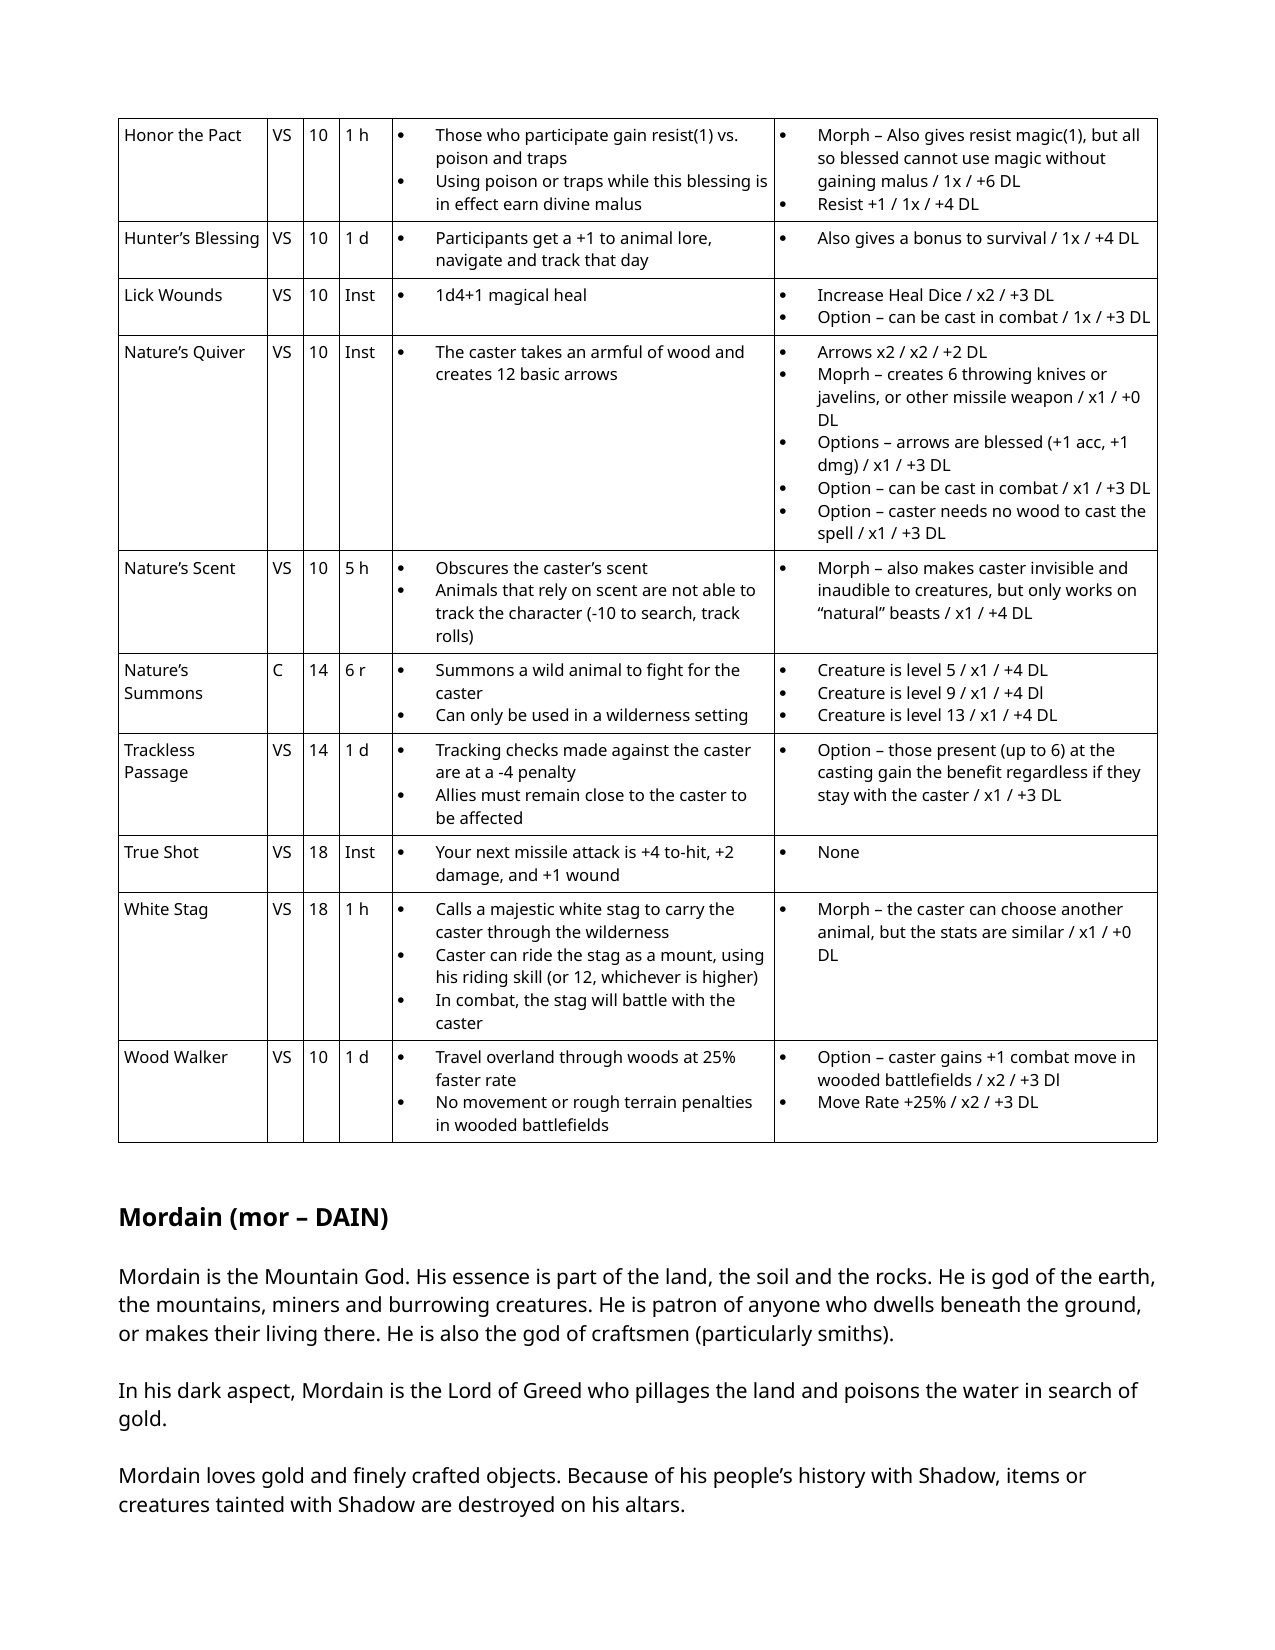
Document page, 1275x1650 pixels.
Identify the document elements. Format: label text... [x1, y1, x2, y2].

table_cell VS [268, 836, 303, 892]
table_cell Inst [340, 279, 392, 334]
text In his dark aspect, Mordain is the Lord of Greed who pillages the land and poisons the water in search of gold. [118, 1376, 1157, 1433]
table_cell VS [268, 222, 303, 277]
text Mordain loves gold and finely crafted objects. Because of his people’s history with Shadow, items or creatures tainted with Shadow are destroyed on his altars. [118, 1461, 1157, 1518]
table_cell Honor the Pact [119, 119, 267, 221]
table_cell Your next missile attack is +4 to-hit, +2 damage, and +1 wound [393, 836, 774, 892]
table_cell 10 [304, 336, 339, 550]
table_cell Nature’s Quiver [119, 336, 267, 550]
table_cell Arrows x2 / x2 / +2 DL Moprh – creates 6 throwing knives or javelins, or other missile weapon / x1 / +0 DL Options – arrows are blessed (+1 acc, +1 dmg) / x1 / +3 DL Option – can be cast in combat / x1 / +3 DL Option – caster needs no wood to cast the spell / x1 / +3 DL [775, 336, 1157, 550]
table_cell Inst [340, 336, 392, 550]
table_cell 1 d [340, 1041, 392, 1142]
table_cell 1 d [340, 222, 392, 277]
table_cell Increase Heal Dice / x2 / +3 DL Option – can be cast in combat / 1x / +3 DL [775, 279, 1157, 334]
table_cell Participants get a +1 to animal lore, navigate and track that day [393, 222, 774, 277]
table_cell Morph – Also gives resist magic(1), but all so blessed cannot use magic without gaining malus / 1x / +6 DL Resist +1 / 1x / +4 DL [775, 119, 1157, 221]
table_cell 1 d [340, 734, 392, 835]
table_cell 10 [304, 222, 339, 277]
table_cell 10 [304, 1041, 339, 1142]
table_cell Travel overland through woods at 25% faster rate No movement or rough terrain penalties in wooded battlefields [393, 1041, 774, 1142]
table_cell Summons a wild animal to fight for the caster Can only be used in a wilderness setting [393, 654, 774, 732]
table_cell Morph – the caster can choose another animal, but the stats are similar / x1 / +0 DL [775, 893, 1157, 1040]
table_cell 14 [304, 734, 339, 835]
table_cell Obscures the caster’s scent Animals that rely on scent are not able to track the character (-10 to search, track rolls) [393, 551, 774, 653]
table_cell VS [268, 279, 303, 334]
table_cell 1 h [340, 893, 392, 1040]
table_cell Tracking checks made against the caster are at a -4 penalty Allies must remain close to the caster to be affected [393, 734, 774, 835]
table_cell Lick Wounds [119, 279, 267, 334]
table_cell VS [268, 734, 303, 835]
table_cell Inst [340, 836, 392, 892]
text Mordain (mor – DAIN) [118, 1200, 1157, 1234]
table_cell 10 [304, 551, 339, 653]
table_cell None [775, 836, 1157, 892]
table_cell 5 h [340, 551, 392, 653]
table_cell Creature is level 5 / x1 / +4 DL Creature is level 9 / x1 / +4 Dl Creature is level 13 / x1 / +4 DL [775, 654, 1157, 732]
table_cell Calls a majestic white stag to carry the caster through the wilderness Caster can ride the stag as a mount, using his riding skill (or 12, whichever is higher) In combat, the stag will battle with the caster [393, 893, 774, 1040]
table_cell Trackless Passage [119, 734, 267, 835]
table_cell 6 r [340, 654, 392, 732]
table_cell VS [268, 893, 303, 1040]
table_cell 10 [304, 119, 339, 221]
table_cell C [268, 654, 303, 732]
table_cell Nature’s Summons [119, 654, 267, 732]
table_cell Wood Walker [119, 1041, 267, 1142]
table_cell 1 h [340, 119, 392, 221]
table_cell True Shot [119, 836, 267, 892]
table_cell Those who participate gain resist(1) vs. poison and traps Using poison or traps while this blessing is in effect earn divine malus [393, 119, 774, 221]
text Mordain is the Mountain God. His essence is part of the land, the soil and the rocks. He is god of the earth, the mountains, miners and burrowing creatures. He is patron of anyone who dwells beneath the ground, or makes their living there. He is also the god of craftsmen (particularly smiths). [118, 1262, 1157, 1347]
table_cell 18 [304, 893, 339, 1040]
table_cell VS [268, 119, 303, 221]
table_cell Option – those present (up to 6) at the casting gain the benefit regardless if they stay with the caster / x1 / +3 DL [775, 734, 1157, 835]
table_cell Nature’s Scent [119, 551, 267, 653]
table_cell The caster takes an armful of wood and creates 12 basic arrows [393, 336, 774, 550]
table_cell 1d4+1 magical heal [393, 279, 774, 334]
table_cell VS [268, 1041, 303, 1142]
table_cell Also gives a bonus to survival / 1x / +4 DL [775, 222, 1157, 277]
table_cell Option – caster gains +1 combat move in wooded battlefields / x2 / +3 Dl Move Rate +25% / x2 / +3 DL [775, 1041, 1157, 1142]
table_cell Morph – also makes caster invisible and inaudible to creatures, but only works on “natural” beasts / x1 / +4 DL [775, 551, 1157, 653]
table_cell Hunter’s Blessing [119, 222, 267, 277]
table_cell 14 [304, 654, 339, 732]
table_cell White Stag [119, 893, 267, 1040]
table_cell 10 [304, 279, 339, 334]
table_cell VS [268, 336, 303, 550]
table_cell 18 [304, 836, 339, 892]
table_cell VS [268, 551, 303, 653]
